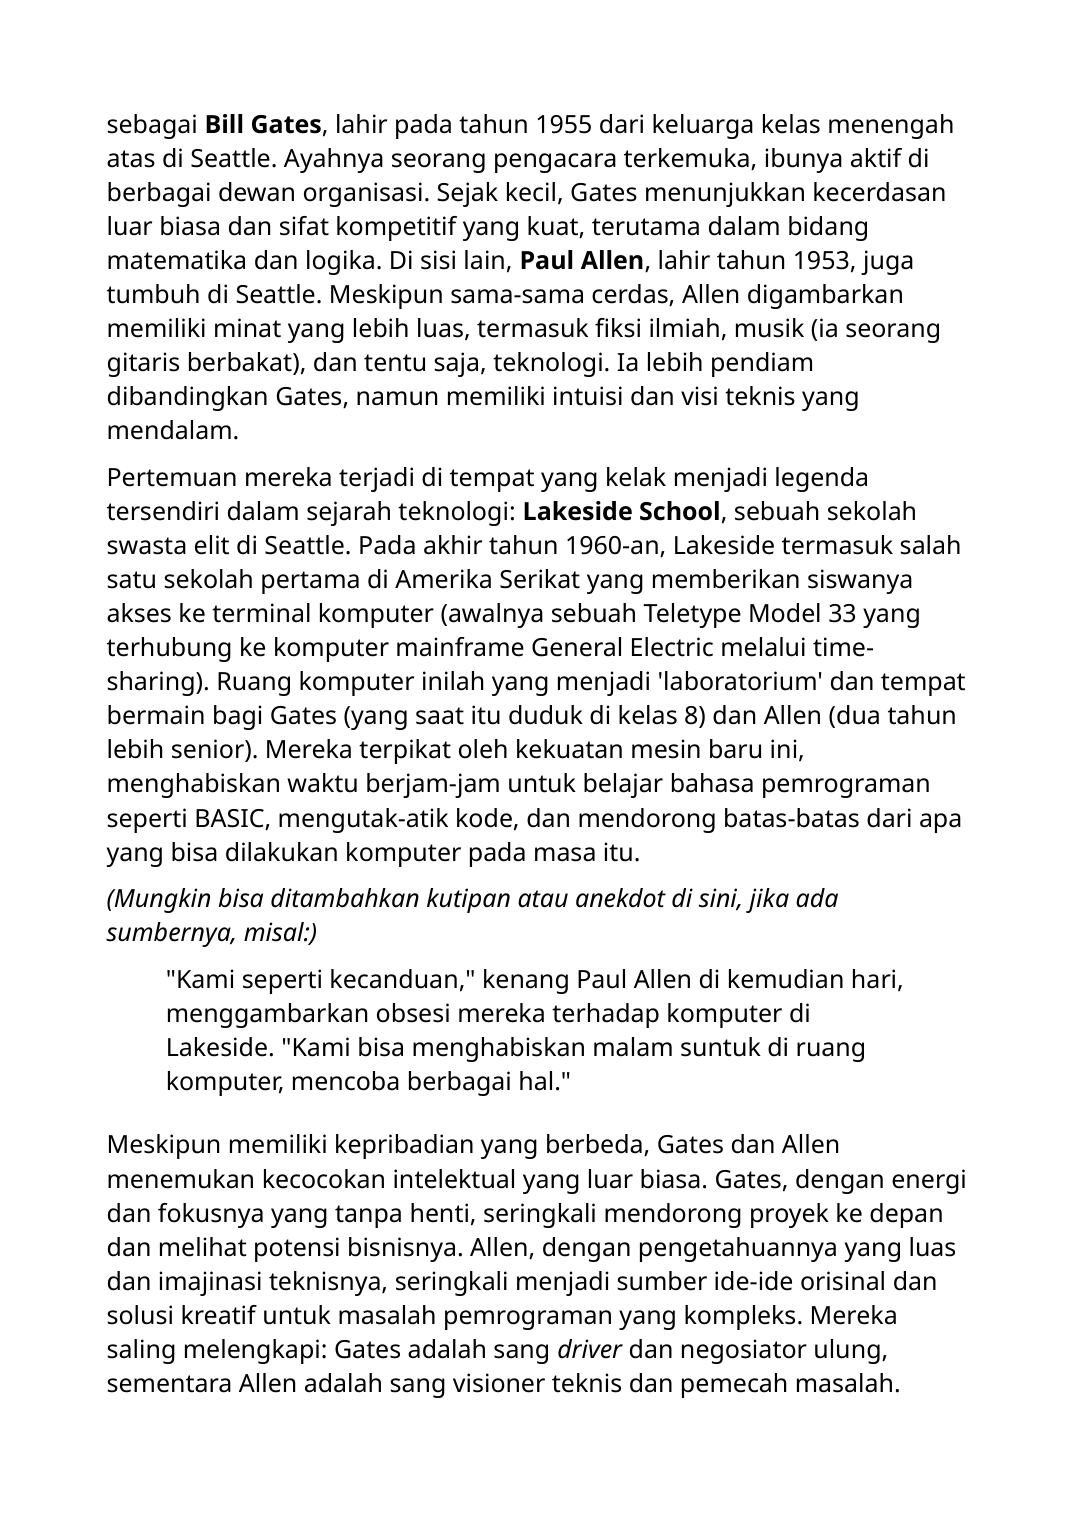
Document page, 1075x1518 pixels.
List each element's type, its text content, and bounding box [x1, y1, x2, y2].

text Pertemuan mereka terjadi di tempat yang kelak menjadi legenda tersendiri dalam sejarah teknologi: Lakeside School, sebuah sekolah swasta elit di Seattle. Pada akhir tahun 1960-an, Lakeside termasuk salah satu sekolah pertama di Amerika Serikat yang memberikan siswanya akses ke terminal komputer (awalnya sebuah Teletype Model 33 yang terhubung ke komputer mainframe General Electric melalui time-sharing). Ruang komputer inilah yang menjadi 'laboratorium' dan tempat bermain bagi Gates (yang saat itu duduk di kelas 8) dan Allen (dua tahun lebih senior). Mereka terpikat oleh kekuatan mesin baru ini, menghabiskan waktu berjam-jam untuk belajar bahasa pemrograman seperti BASIC, mengutak-atik kode, dan mendorong batas-batas dari apa yang bisa dilakukan komputer pada masa itu. [106, 459, 968, 868]
text Meskipun memiliki kepribadian yang berbeda, Gates dan Allen menemukan kecocokan intelektual yang luar biasa. Gates, dengan energi dan fokusnya yang tanpa henti, seringkali mendorong proyek ke depan dan melihat potensi bisnisnya. Allen, dengan pengetahuannya yang luas dan imajinasi teknisnya, seringkali menjadi sumber ide-ide orisinal dan solusi kreatif untuk masalah pemrograman yang kompleks. Mereka saling melengkapi: Gates adalah sang driver dan negosiator ulung, sementara Allen adalah sang visioner teknis dan pemecah masalah. [106, 1127, 968, 1400]
text sebagai Bill Gates, lahir pada tahun 1955 dari keluarga kelas menengah atas di Seattle. Ayahnya seorang pengacara terkemuka, ibunya aktif di berbagai dewan organisasi. Sejak kecil, Gates menunjukkan kecerdasan luar biasa dan sifat kompetitif yang kuat, terutama dalam bidang matematika dan logika. Di sisi lain, Paul Allen, lahir tahun 1953, juga tumbuh di Seattle. Meskipun sama-sama cerdas, Allen digambarkan memiliki minat yang lebih luas, termasuk fiksi ilmiah, musik (ia seorang gitaris berbakat), dan tentu saja, teknologi. Ia lebih pendiam dibandingkan Gates, namun memiliki intuisi dan visi teknis yang mendalam. [106, 106, 968, 447]
text "Kami seperti kecanduan," kenang Paul Allen di kemudian hari, menggambarkan obsesi mereka terhadap komputer di Lakeside. "Kami bisa menghabiskan malam suntuk di ruang komputer, mencoba berbagai hal." [166, 961, 909, 1098]
text (Mungkin bisa ditambahkan kutipan atau anekdot di sini, jika ada sumbernya, misal:) [106, 881, 968, 949]
